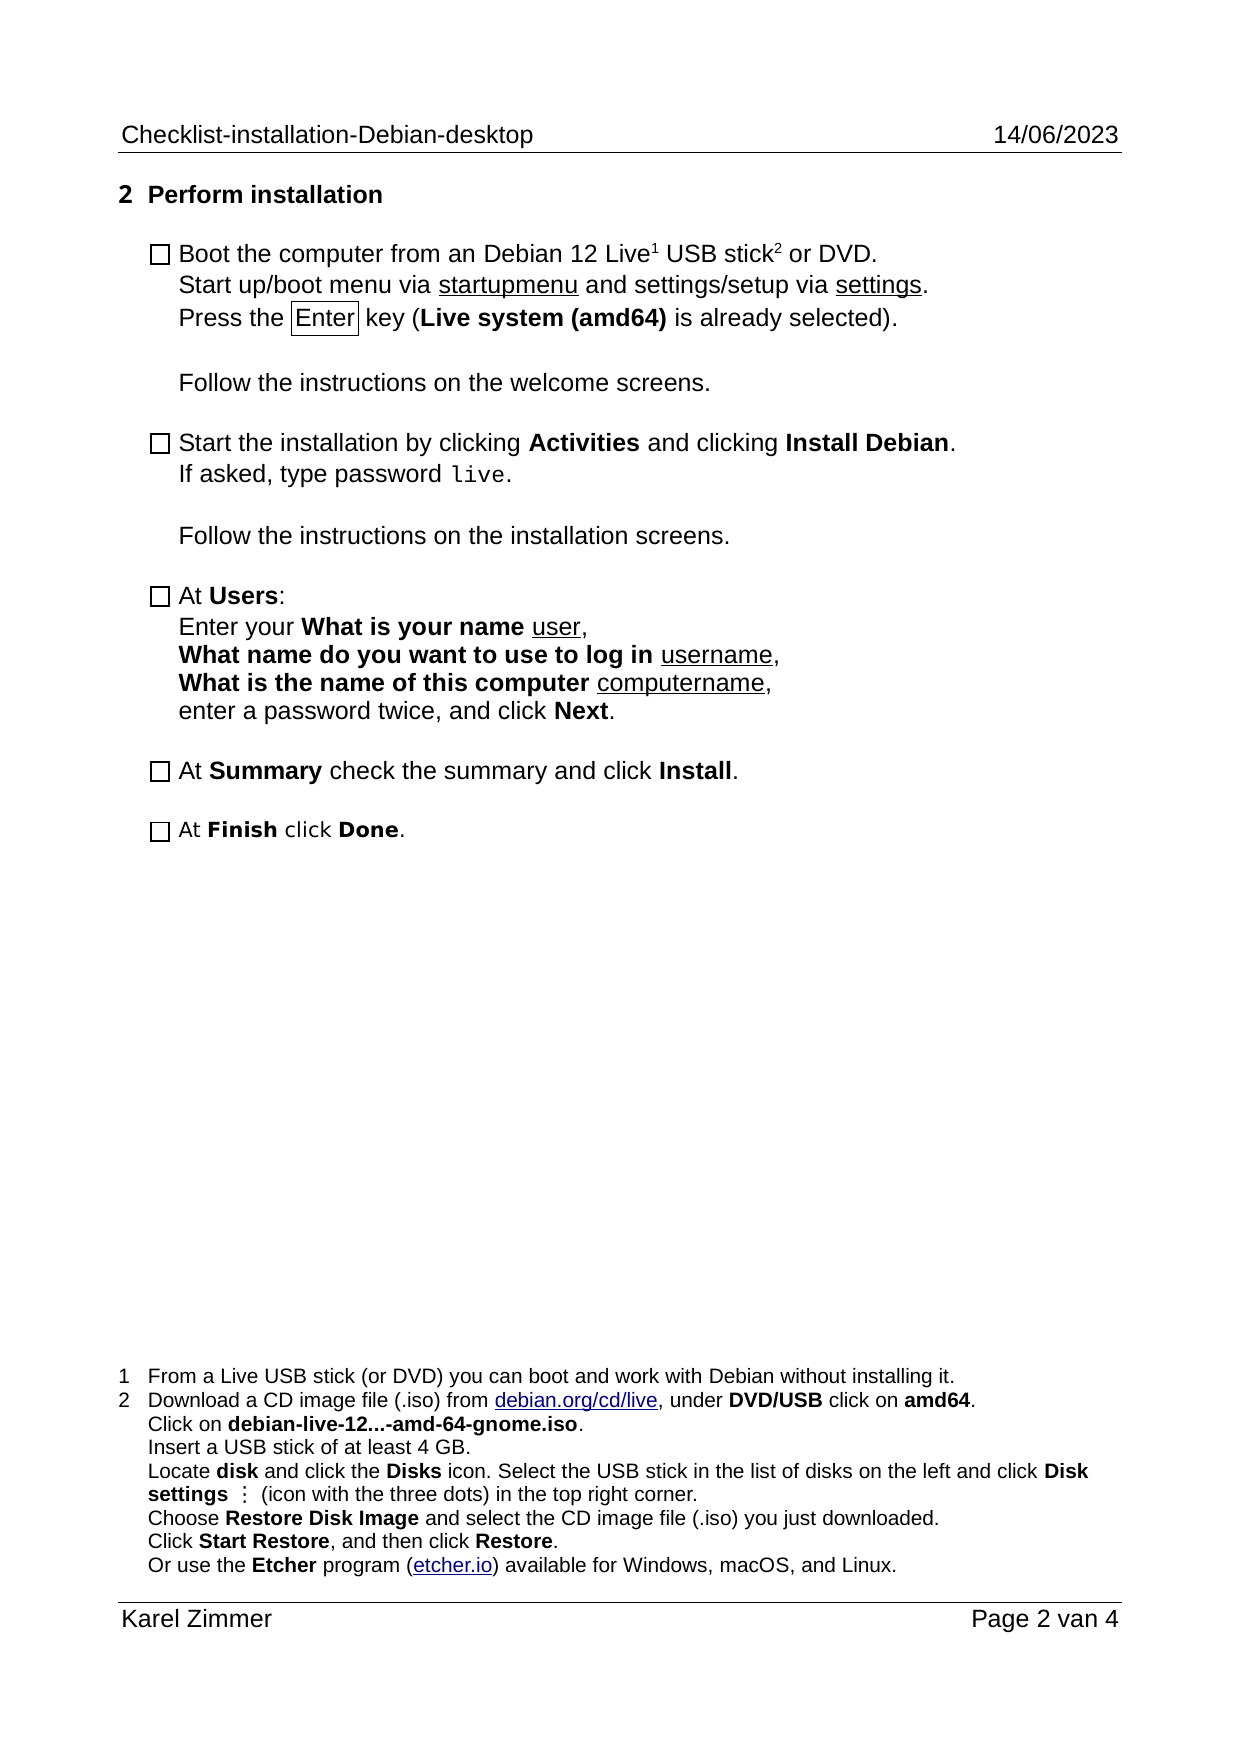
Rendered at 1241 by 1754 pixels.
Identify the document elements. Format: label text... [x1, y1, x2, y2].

table_cell [141, 368, 177, 398]
table_cell [177, 551, 1121, 581]
table_cell [141, 269, 177, 300]
table_cell [141, 817, 177, 847]
table_cell [141, 458, 177, 490]
table_cell At Summary check the summary and click Install. [177, 756, 1121, 786]
table_cell Press the Enter key (Live system (amd64) is already selected). [177, 300, 1121, 337]
table_cell [141, 726, 177, 756]
table_cell [141, 490, 177, 521]
table_cell [141, 611, 177, 726]
table_cell [177, 726, 1121, 756]
table_header [141, 239, 177, 269]
table_cell [177, 786, 1121, 817]
table_cell [141, 581, 177, 611]
table_cell At Users: [177, 581, 1121, 611]
table_cell [141, 300, 177, 337]
list Perform installation [118, 177, 1122, 211]
table_cell [141, 398, 177, 428]
table_cell [177, 398, 1121, 428]
table_cell Start the installation by clicking Activities and clicking Install Debian. [177, 428, 1121, 458]
table_cell Follow the instructions on the welcome screens. [177, 368, 1121, 398]
table_cell If asked, type password live. [177, 458, 1121, 490]
table_cell [177, 490, 1121, 521]
table_cell Follow the instructions on the installation screens. [177, 521, 1121, 551]
table_header Boot the computer from an Debian 12 Live USB stick or DVD. [177, 239, 1121, 269]
table_cell [141, 756, 177, 786]
table_cell [141, 786, 177, 817]
table_cell Enter your What is your name USER, What name do you want to use to log in USERname, What is the name of this computer computername, enter a password twice, and click Next. [177, 611, 1121, 726]
table_cell Start up/boot menu via STARTupMEnU and settings/setup via SETTINGS. [177, 269, 1121, 300]
table_cell At Finish click Done. [177, 817, 1121, 847]
table_cell [141, 521, 177, 551]
table_cell [141, 428, 177, 458]
table_cell [141, 337, 177, 367]
table_cell [141, 551, 177, 581]
table_cell [177, 337, 1121, 367]
